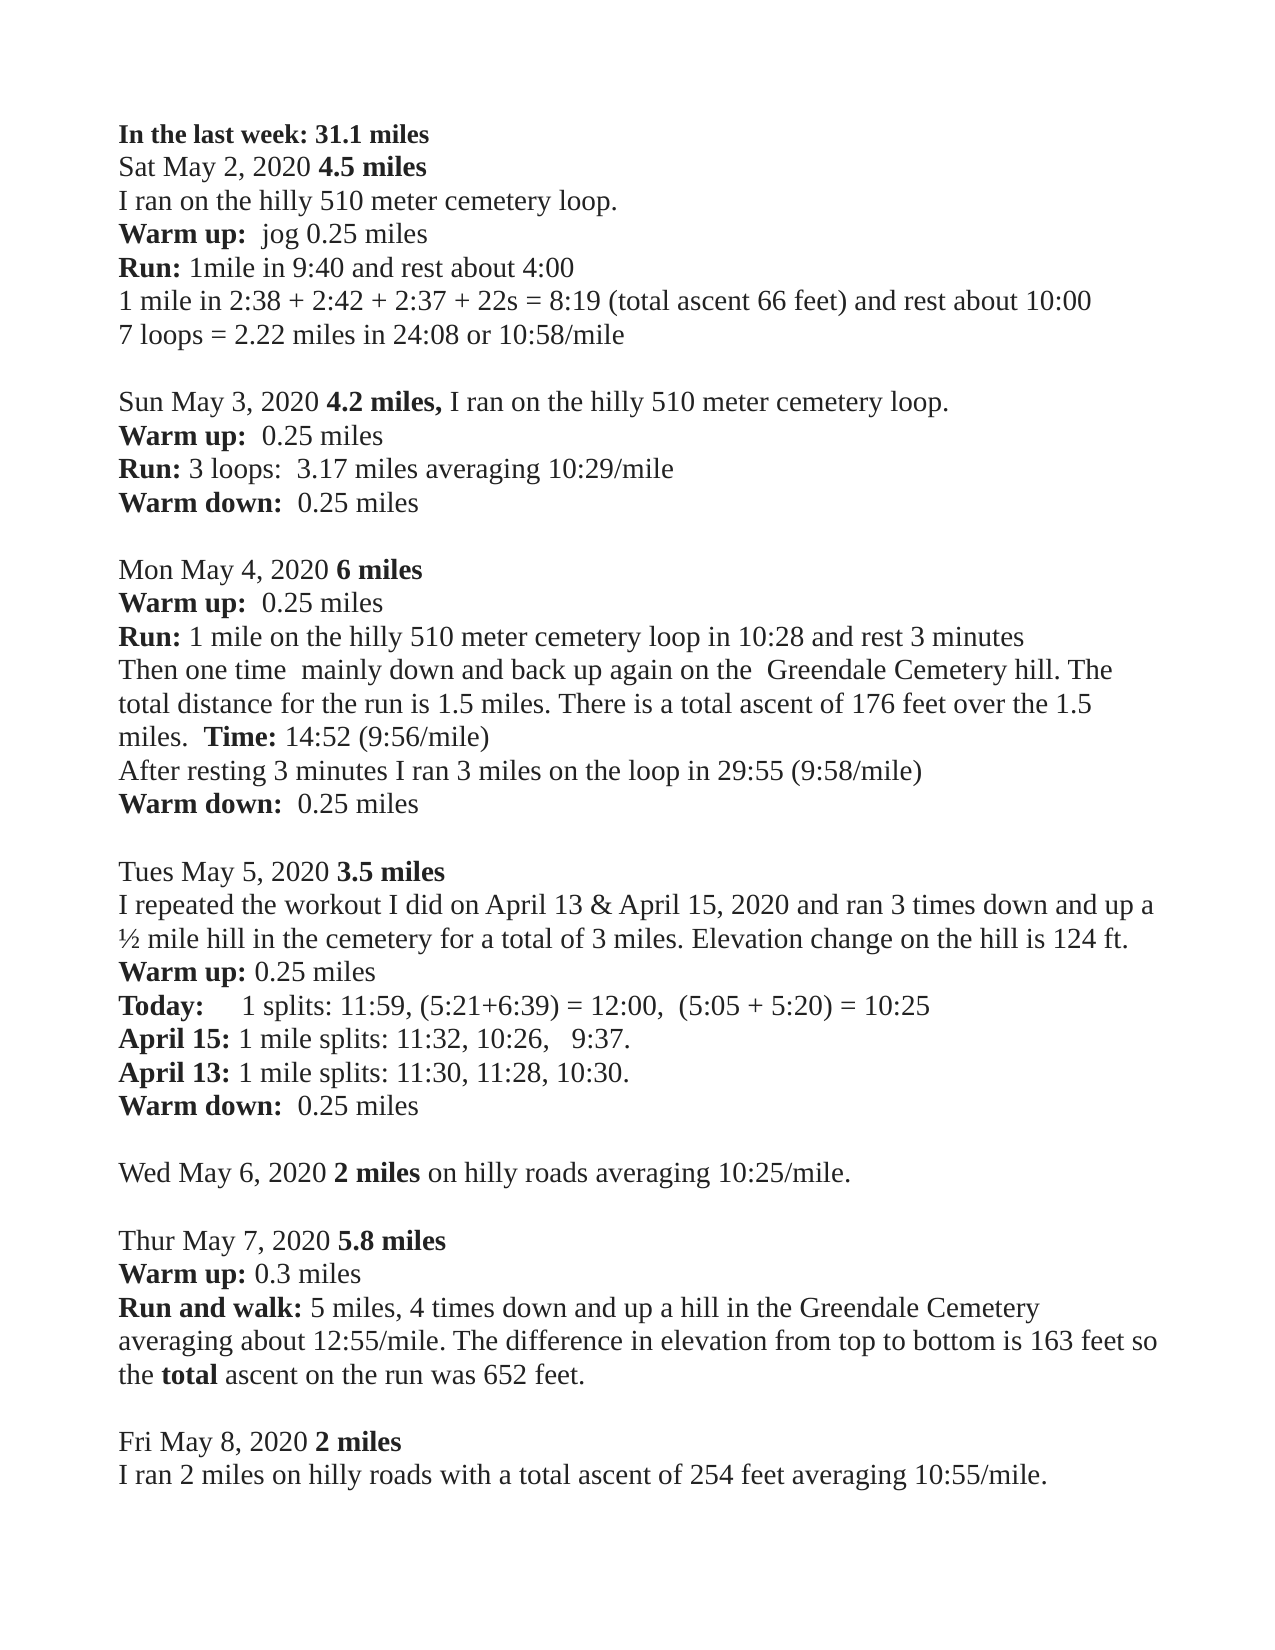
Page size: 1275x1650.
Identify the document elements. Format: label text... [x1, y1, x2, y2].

text Sun May 3, 2020 4.2 miles, I ran on the hilly 510 meter cemetery loop. [118, 384, 1161, 418]
text Sat May 2, 2020 4.5 miles [118, 149, 1161, 183]
text Mon May 4, 2020 6 miles [118, 552, 1161, 585]
text I ran on the hilly 510 meter cemetery loop. [118, 183, 1161, 216]
text 1 mile in 2:38 + 2:42 + 2:37 + 22s = 8:19 (total ascent 66 feet) and rest about 10:00 [118, 283, 1161, 317]
text April 15: 1 mile splits: 11:32, 10:26, 9:37. [118, 1021, 1161, 1055]
text Then one time mainly down and back up again on the Greendale Cemetery hill. The total distance for the run is 1.5 miles. There is a total ascent of 176 feet over the 1.5 miles. Time: 14:52 (9:56/mile) [118, 652, 1161, 753]
text Warm up: 0.25 miles [118, 585, 1161, 619]
text Run: 1 mile on the hilly 510 meter cemetery loop in 10:28 and rest 3 minutes [118, 619, 1161, 652]
text After resting 3 minutes I ran 3 miles on the loop in 29:55 (9:58/mile) [118, 753, 1161, 787]
text Run and walk: 5 miles, 4 times down and up a hill in the Greendale Cemetery averaging about 12:55/mile. The difference in elevation from top to bottom is 163 feet so the total ascent on the run was 652 feet. [118, 1290, 1161, 1390]
text Run: 3 loops: 3.17 miles averaging 10:29/mile [118, 451, 1161, 485]
text Warm down: 0.25 miles [118, 787, 1161, 820]
text Wed May 6, 2020 2 miles on hilly roads averaging 10:25/mile. [118, 1156, 1161, 1189]
text Warm up: jog 0.25 miles [118, 216, 1161, 250]
text Thur May 7, 2020 5.8 miles [118, 1223, 1161, 1256]
text Warm down: 0.25 miles [118, 1088, 1161, 1122]
text April 13: 1 mile splits: 11:30, 11:28, 10:30. [118, 1055, 1161, 1088]
text Warm up: 0.3 miles [118, 1256, 1161, 1290]
text 7 loops = 2.22 miles in 24:08 or 10:58/mile [118, 317, 1161, 351]
text Today: 1 splits: 11:59, (5:21+6:39) = 12:00, (5:05 + 5:20) = 10:25 [118, 988, 1161, 1021]
text I ran 2 miles on hilly roads with a total ascent of 254 feet averaging 10:55/mile. [118, 1457, 1161, 1491]
text I repeated the workout I did on April 13 & April 15, 2020 and ran 3 times down and up a ½ mile hill in the cemetery for a total of 3 miles. Elevation change on the hill is 124 ft. [118, 887, 1161, 954]
text Tues May 5, 2020 3.5 miles [118, 854, 1161, 887]
text Run: 1mile in 9:40 and rest about 4:00 [118, 250, 1161, 283]
text Warm down: 0.25 miles [118, 485, 1161, 518]
text In the last week: 31.1 miles [118, 118, 1161, 149]
text Warm up: 0.25 miles [118, 954, 1161, 988]
text Fri May 8, 2020 2 miles [118, 1424, 1161, 1457]
text Warm up: 0.25 miles [118, 418, 1161, 451]
